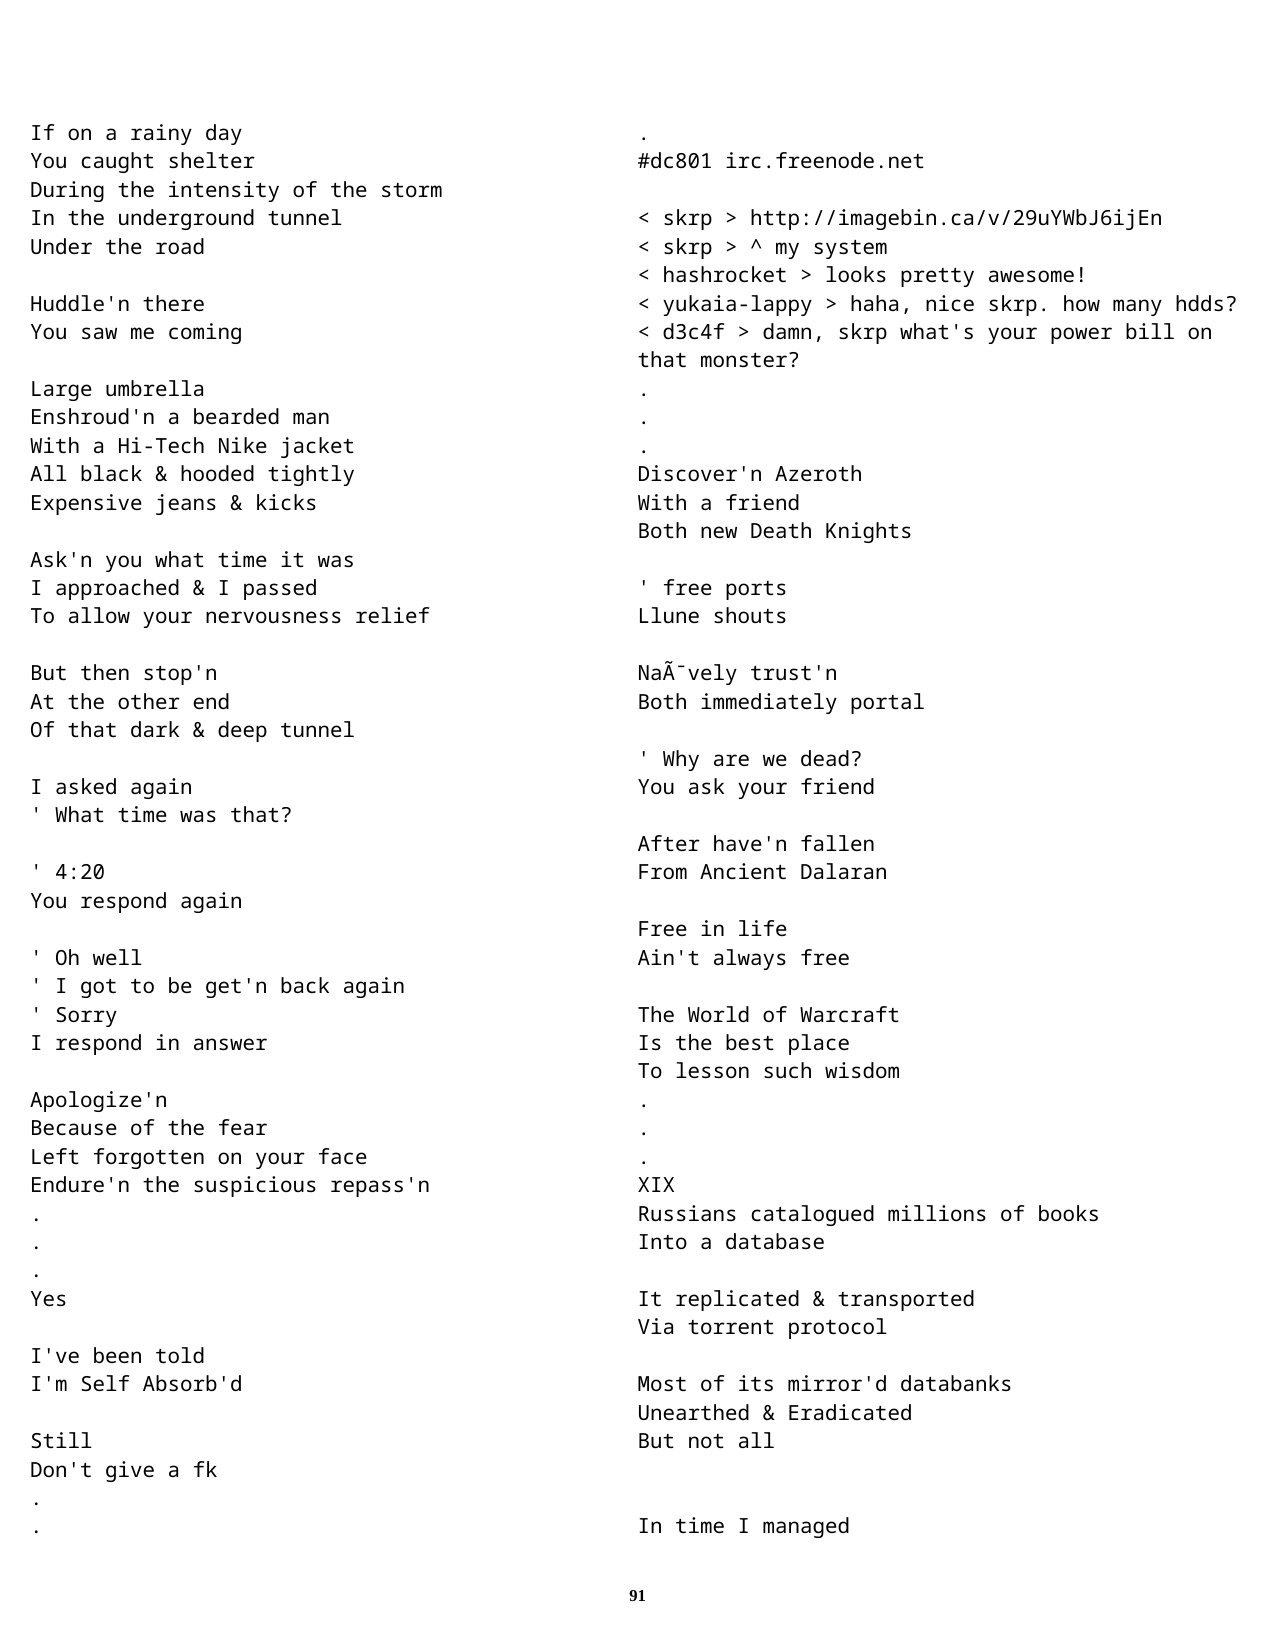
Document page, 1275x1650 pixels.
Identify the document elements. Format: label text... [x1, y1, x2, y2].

text ' Why are we dead? [637, 744, 1245, 772]
text After have'n fallen [637, 829, 1245, 857]
text With a friend [637, 488, 1245, 516]
text < hashrocket > looks pretty awesome! [637, 260, 1245, 289]
text ' Oh well [30, 943, 637, 971]
text . [637, 402, 1245, 431]
text . [637, 1113, 1245, 1142]
text You caught shelter [30, 147, 637, 175]
text Endure'n the suspicious repass'n [30, 1170, 637, 1199]
text Expensive jeans & kicks [30, 488, 637, 516]
text Russians catalogued millions of books [637, 1199, 1245, 1227]
text ' Sorry [30, 1000, 637, 1028]
text Apologize'n [30, 1085, 637, 1113]
text Enshroud'n a bearded man [30, 402, 637, 431]
text Huddle'n there [30, 289, 637, 317]
text ' What time was that? [30, 801, 637, 829]
text . [637, 431, 1245, 459]
text I'm Self Absorb'd [30, 1369, 637, 1398]
text At the other end [30, 687, 637, 715]
text You respond again [30, 886, 637, 914]
text Via torrent protocol [637, 1312, 1245, 1341]
text . [30, 1227, 637, 1256]
text Unearthed & Eradicated [637, 1398, 1245, 1426]
text . [637, 374, 1245, 402]
text . [637, 1142, 1245, 1170]
text Ask'n you what time it was [30, 545, 637, 573]
text . [30, 1483, 637, 1512]
text I've been told [30, 1341, 637, 1369]
text . [637, 1085, 1245, 1113]
text . [30, 1199, 637, 1227]
text Under the road [30, 232, 637, 260]
text . [30, 1512, 637, 1540]
text ' 4:20 [30, 857, 637, 886]
text < skrp > ^ my system [637, 232, 1245, 260]
text Into a database [637, 1227, 1245, 1256]
text You saw me coming [30, 317, 637, 346]
text ' I got to be get'n back again [30, 971, 637, 1000]
text All black & hooded tightly [30, 459, 637, 488]
text You ask your friend [637, 772, 1245, 801]
text Left forgotten on your face [30, 1142, 637, 1170]
text In the underground tunnel [30, 203, 637, 232]
text Because of the fear [30, 1113, 637, 1142]
text To allow your nervousness relief [30, 602, 637, 630]
text Of that dark & deep tunnel [30, 715, 637, 744]
text Yes [30, 1284, 637, 1312]
text But then stop'n [30, 658, 637, 687]
text Both new Death Knights [637, 516, 1245, 545]
text < d3c4f > damn, skrp what's your power bill on that monster? [637, 317, 1245, 374]
text Don't give a fk [30, 1455, 637, 1483]
text Ain't always free [637, 943, 1245, 971]
text XIX [637, 1170, 1245, 1199]
text Free in life [637, 914, 1245, 943]
text Llune shouts [637, 602, 1245, 630]
text If on a rainy day [30, 118, 637, 147]
text The World of Warcraft [637, 1000, 1245, 1028]
text #dc801 irc.freenode.net [637, 147, 1245, 175]
text Is the best place [637, 1028, 1245, 1057]
text ' free ports [637, 573, 1245, 602]
text Both immediately portal [637, 687, 1245, 715]
text During the intensity of the storm [30, 175, 637, 203]
text It replicated & transported [637, 1284, 1245, 1312]
text Still [30, 1426, 637, 1455]
text Most of its mirror'd databanks [637, 1369, 1245, 1398]
text To lesson such wisdom [637, 1057, 1245, 1085]
text From Ancient Dalaran [637, 857, 1245, 886]
text In time I managed [637, 1512, 1245, 1540]
text Discover'n Azeroth [637, 459, 1245, 488]
text . [637, 118, 1245, 147]
text Large umbrella [30, 374, 637, 402]
text NaÃ¯vely trust'n [637, 658, 1245, 687]
text I respond in answer [30, 1028, 637, 1057]
text I asked again [30, 772, 637, 801]
text < yukaia-lappy > haha, nice skrp. how many hdds? [637, 289, 1245, 317]
text But not all [637, 1426, 1245, 1455]
text . [30, 1256, 637, 1284]
text I approached & I passed [30, 573, 637, 602]
text With a Hi-Tech Nike jacket [30, 431, 637, 459]
text < skrp > http://imagebin.ca/v/29uYWbJ6ijEn [637, 203, 1245, 232]
